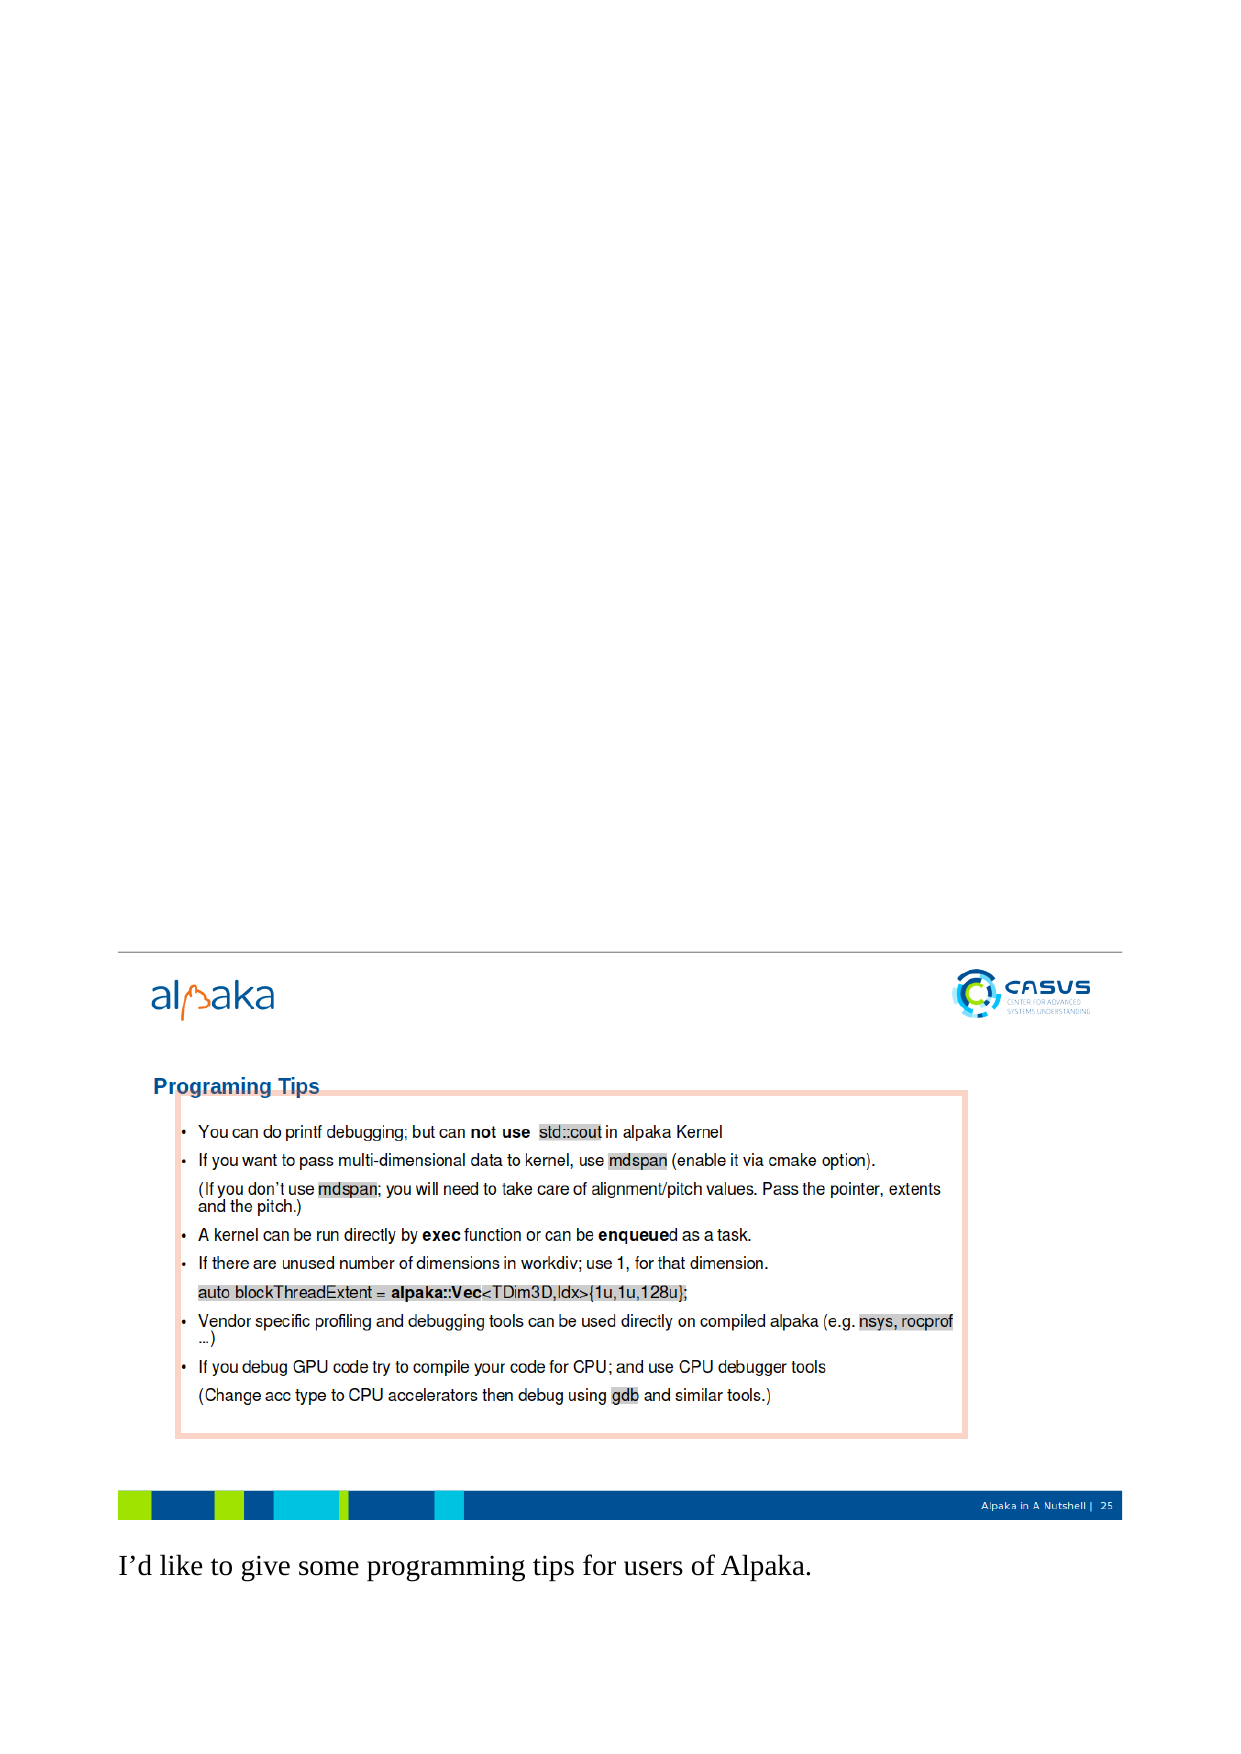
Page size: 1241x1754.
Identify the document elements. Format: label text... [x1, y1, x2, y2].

picture [118, 951, 1123, 1520]
text I’d like to give some programming tips for users of Alpaka. [118, 1548, 1122, 1582]
